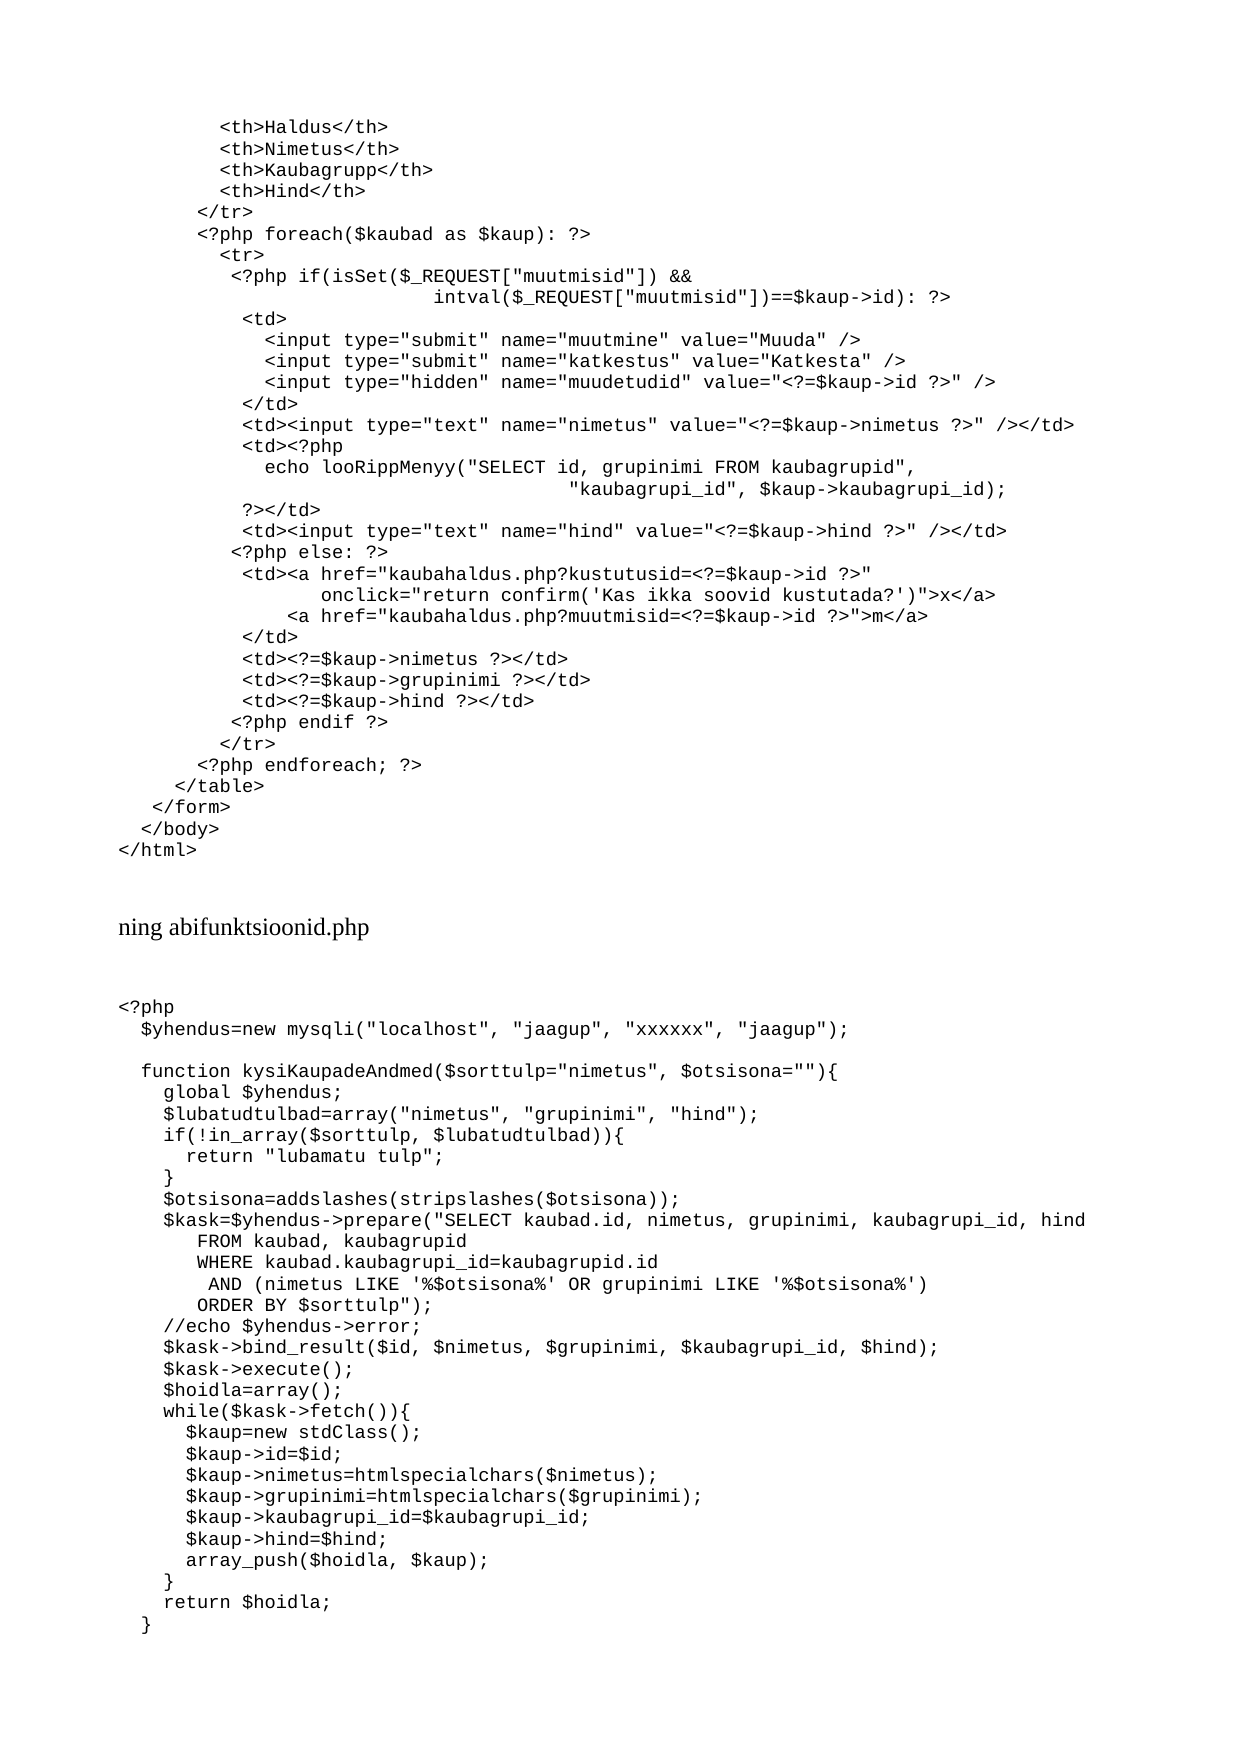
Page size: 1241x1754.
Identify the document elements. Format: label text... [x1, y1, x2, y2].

text </body> [118, 819, 1122, 841]
text $yhendus=new mysqli("localhost", "jaagup", "xxxxxx", "jaagup"); [118, 1019, 1122, 1041]
text <tr> [118, 246, 1122, 267]
text <?php else: ?> [118, 543, 1122, 564]
text AND (nimetus LIKE '%$otsisona%' OR grupinimi LIKE '%$otsisona%') [118, 1274, 1122, 1296]
text <td><?=$kaup->hind ?></td> [118, 692, 1122, 713]
text $hoidla=array(); [118, 1381, 1122, 1402]
text $kaup->id=$id; [118, 1444, 1122, 1466]
text } [118, 1572, 1122, 1593]
text $otsisona=addslashes(stripslashes($otsisona)); [118, 1189, 1122, 1211]
text </td> [118, 394, 1122, 416]
text $kaup->grupinimi=htmlspecialchars($grupinimi); [118, 1487, 1122, 1508]
text <td><input type="text" name="nimetus" value="<?=$kaup->nimetus ?>" /></td> [118, 416, 1122, 437]
text <td> [118, 309, 1122, 331]
text <?php [118, 998, 1122, 1019]
text "kaubagrupi_id", $kaup->kaubagrupi_id); [118, 479, 1122, 501]
text <input type="hidden" name="muudetudid" value="<?=$kaup->id ?>" /> [118, 373, 1122, 394]
text $kask->execute(); [118, 1359, 1122, 1381]
text $kask=$yhendus->prepare("SELECT kaubad.id, nimetus, grupinimi, kaubagrupi_id, hind [118, 1211, 1122, 1232]
text global $yhendus; [118, 1083, 1122, 1104]
text while($kask->fetch()){ [118, 1402, 1122, 1423]
text echo looRippMenyy("SELECT id, grupinimi FROM kaubagrupid", [118, 458, 1122, 479]
text $lubatudtulbad=array("nimetus", "grupinimi", "hind"); [118, 1104, 1122, 1126]
text onclick="return confirm('Kas ikka soovid kustutada?')">x</a> [118, 586, 1122, 607]
text </form> [118, 798, 1122, 819]
text <?php endif ?> [118, 713, 1122, 734]
text <td><input type="text" name="hind" value="<?=$kaup->hind ?>" /></td> [118, 522, 1122, 543]
text <input type="submit" name="muutmine" value="Muuda" /> [118, 331, 1122, 352]
text <td><?php [118, 437, 1122, 458]
text //echo $yhendus->error; [118, 1317, 1122, 1338]
text $kask->bind_result($id, $nimetus, $grupinimi, $kaubagrupi_id, $hind); [118, 1338, 1122, 1359]
text $kaup=new stdClass(); [118, 1423, 1122, 1444]
text if(!in_array($sorttulp, $lubatudtulbad)){ [118, 1126, 1122, 1147]
text function kysiKaupadeAndmed($sorttulp="nimetus", $otsisona=""){ [118, 1062, 1122, 1083]
text </table> [118, 777, 1122, 798]
text WHERE kaubad.kaubagrupi_id=kaubagrupid.id [118, 1253, 1122, 1274]
text </html> [118, 841, 1122, 862]
text ning abifunktsioonid.php [118, 912, 1122, 941]
text ORDER BY $sorttulp"); [118, 1296, 1122, 1317]
text <a href="kaubahaldus.php?muutmisid=<?=$kaup->id ?>">m</a> [118, 607, 1122, 628]
text $kaup->nimetus=htmlspecialchars($nimetus); [118, 1466, 1122, 1487]
text <td><?=$kaup->grupinimi ?></td> [118, 671, 1122, 692]
text FROM kaubad, kaubagrupid [118, 1232, 1122, 1253]
text <?php foreach($kaubad as $kaup): ?> [118, 224, 1122, 246]
text <th>Haldus</th> [118, 118, 1122, 139]
text intval($_REQUEST["muutmisid"])==$kaup->id): ?> [118, 288, 1122, 309]
text <input type="submit" name="katkestus" value="Katkesta" /> [118, 352, 1122, 373]
text </tr> [118, 734, 1122, 756]
text } [118, 1614, 1122, 1636]
text return $hoidla; [118, 1593, 1122, 1614]
text return "lubamatu tulp"; [118, 1147, 1122, 1168]
text <?php if(isSet($_REQUEST["muutmisid"]) && [118, 267, 1122, 288]
text $kaup->hind=$hind; [118, 1529, 1122, 1551]
text ?></td> [118, 501, 1122, 522]
text </tr> [118, 203, 1122, 224]
text <th>Nimetus</th> [118, 139, 1122, 161]
text <td><a href="kaubahaldus.php?kustutusid=<?=$kaup->id ?>" [118, 564, 1122, 586]
text <th>Hind</th> [118, 182, 1122, 203]
text </td> [118, 628, 1122, 649]
text <?php endforeach; ?> [118, 756, 1122, 777]
text array_push($hoidla, $kaup); [118, 1551, 1122, 1572]
text } [118, 1168, 1122, 1189]
text <th>Kaubagrupp</th> [118, 161, 1122, 182]
text $kaup->kaubagrupi_id=$kaubagrupi_id; [118, 1508, 1122, 1529]
text <td><?=$kaup->nimetus ?></td> [118, 649, 1122, 671]
